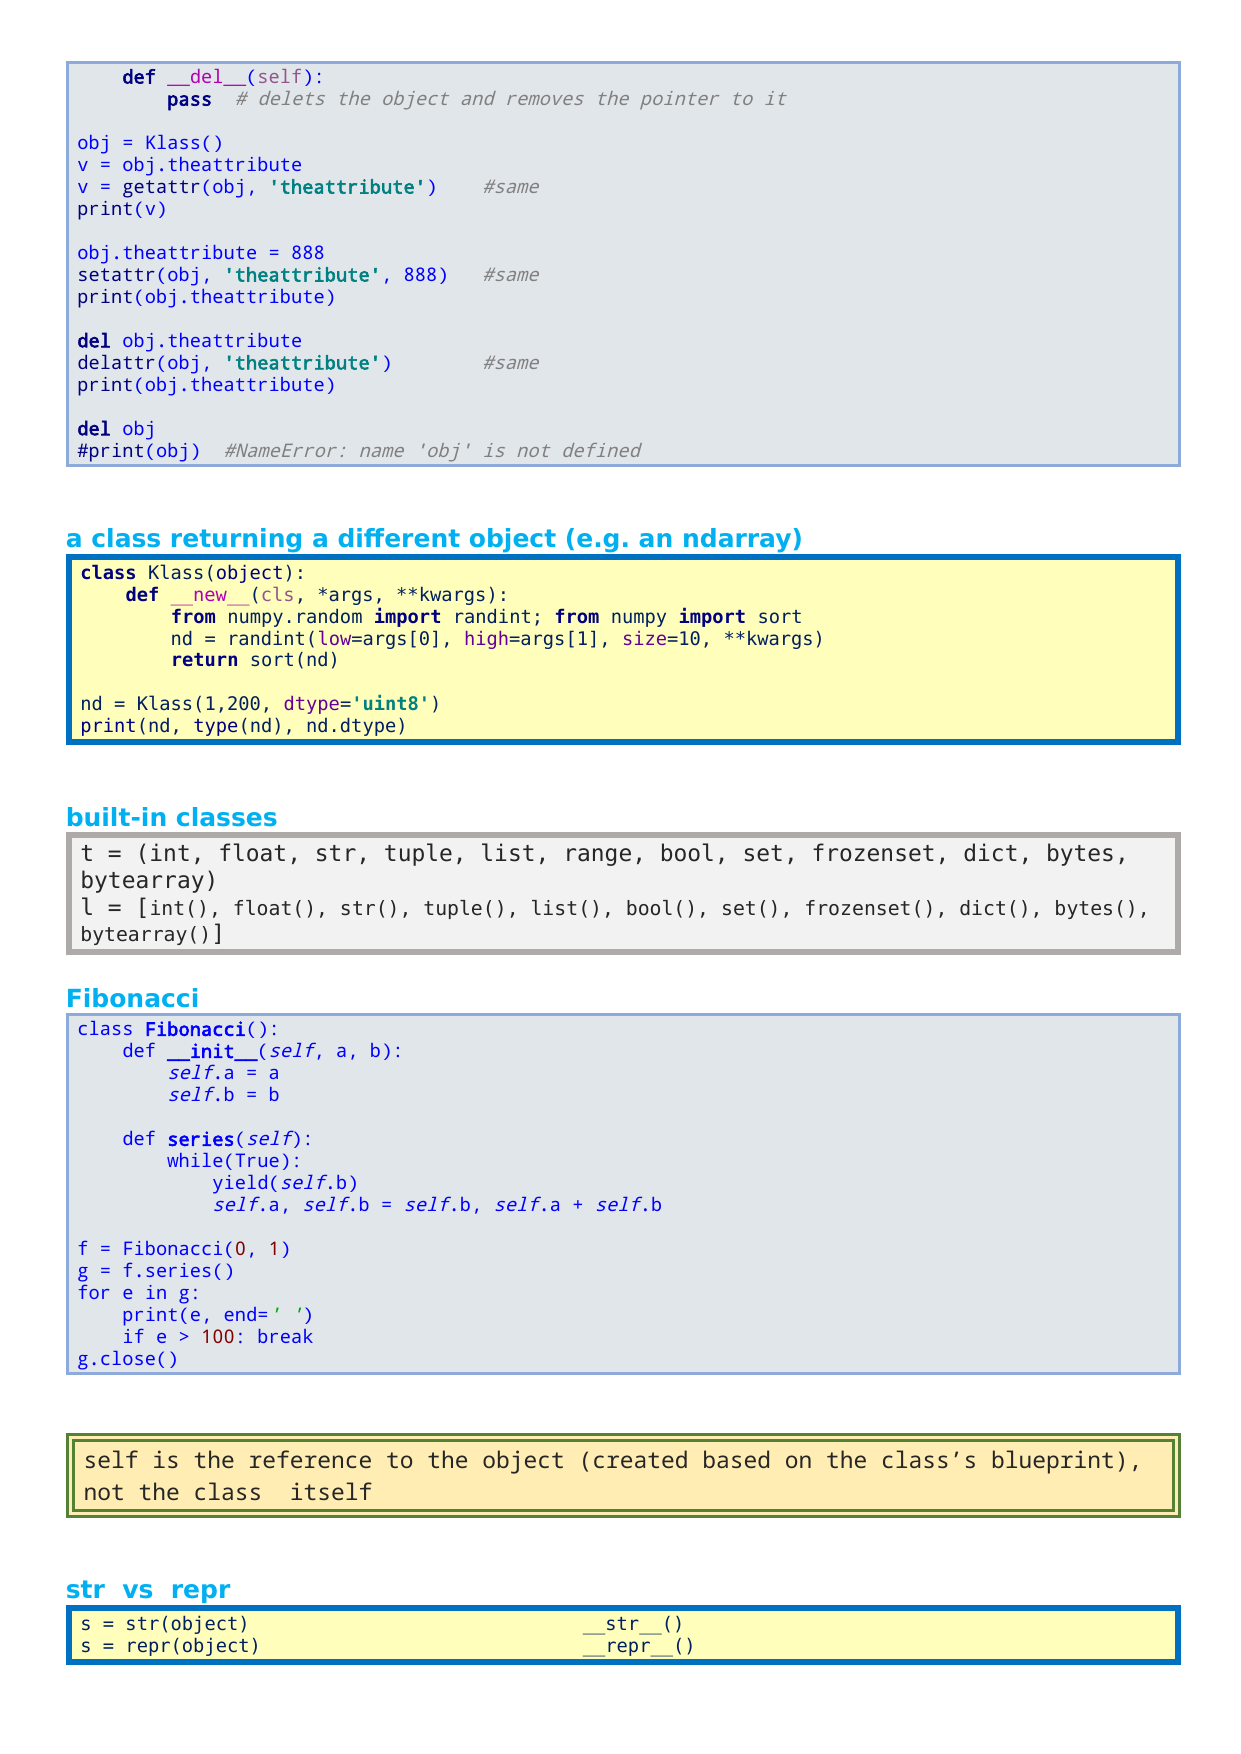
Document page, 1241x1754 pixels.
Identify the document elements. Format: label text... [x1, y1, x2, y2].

text for e in g: [69, 1277, 1178, 1299]
text def __del__(self): pass # delets the object and removes the pointer to it obj = Klass() v = obj.theattribute v = getattr(obj, 'theattribute') #same print(v) obj.theattribute = 888 setattr(obj, 'theattribute', 888) #same print(obj.theattribute) del obj.theattribute delattr(obj, 'theattribute') #same print(obj.theattribute) del obj #print(obj) #NameError: name 'obj' is not defined [69, 64, 1178, 464]
title a class returning a different object (e.g. an ndarray) [66, 524, 1181, 554]
text f = Fibonacci(0, 1) [69, 1233, 1178, 1255]
text self.a = a [69, 1057, 1178, 1079]
text while(True): [69, 1145, 1178, 1167]
text class Klass(object): def __new__(cls, *args, **kwargs): from numpy.random import randint; from numpy import sort nd = randint(low=args[0], high=args[1], size=10, **kwargs) return sort(nd) nd = Klass(1,200, dtype='uint8') print(nd, type(nd), nd.dtype) [72, 560, 1175, 739]
text def __init__(self, a, b): [69, 1035, 1178, 1057]
title Fibonacci [66, 984, 1181, 1013]
text print(e, end=' ') [69, 1299, 1178, 1321]
text self.a, self.b = self.b, self.a + self.b [69, 1189, 1178, 1211]
text g = f.series() [69, 1255, 1178, 1277]
text def series(self): [69, 1123, 1178, 1145]
title built-in classes [66, 803, 1181, 832]
text class Fibonacci(): [69, 1016, 1178, 1035]
text s = str(object) __str__() [72, 1611, 1175, 1627]
text s = repr(object) __repr__() [72, 1627, 1175, 1659]
text t = (int, float, str, tuple, list, range, bool, set, frozenset, dict, bytes, bytearray) [72, 838, 1175, 885]
title str vs repr [66, 1576, 1181, 1605]
text l = [int(), float(), str(), tuple(), list(), bool(), set(), frozenset(), dict(), bytes(), bytearray()] [72, 885, 1175, 949]
text if e > 100: break [69, 1321, 1178, 1343]
text g.close() [69, 1343, 1178, 1372]
text yield(self.b) [69, 1167, 1178, 1189]
text self is the reference to the object (created based on the class’s blueprint), not the class itself [69, 1436, 1178, 1515]
text self.b = b [69, 1079, 1178, 1101]
